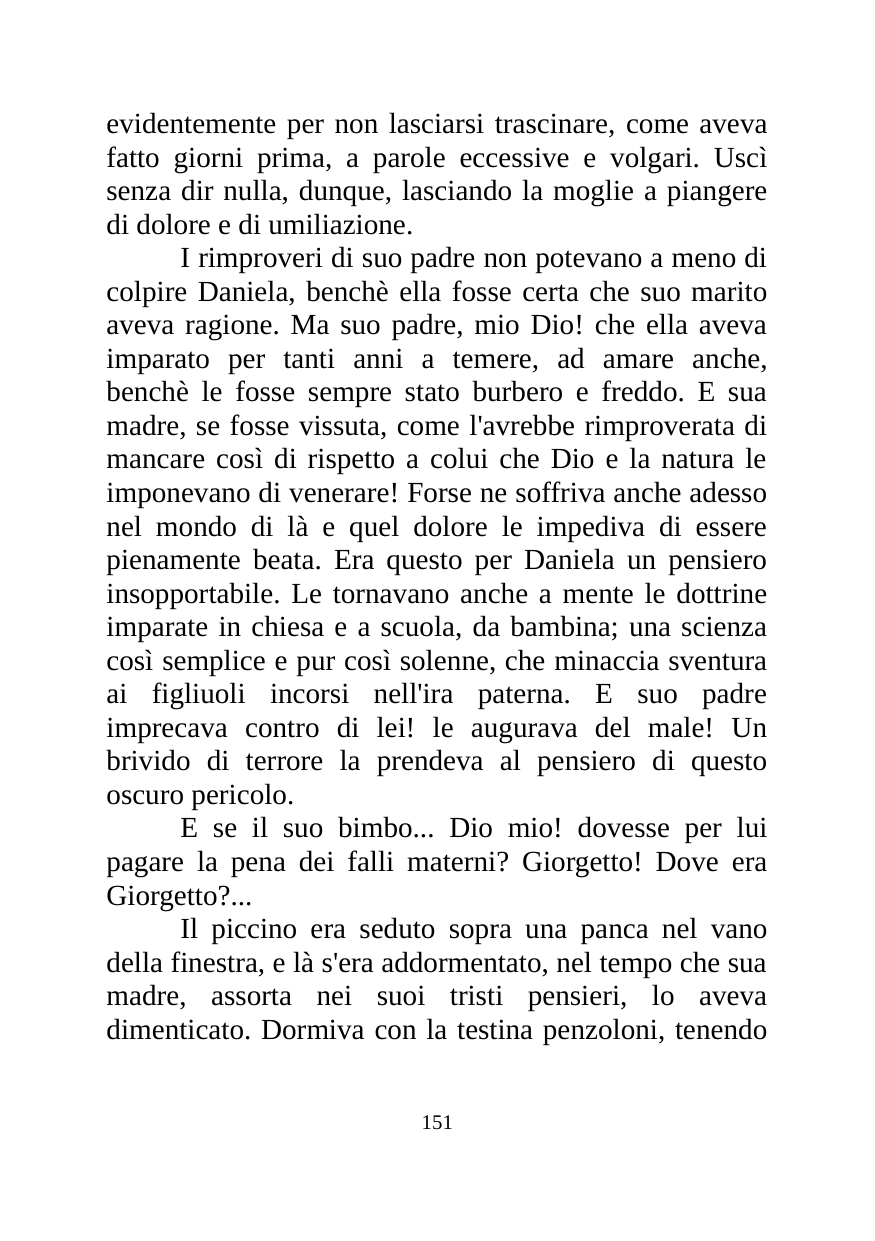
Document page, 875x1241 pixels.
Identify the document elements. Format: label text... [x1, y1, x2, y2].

text evidentemente per non lasciarsi trascinare, come aveva fatto giorni prima, a parole eccessive e volgari. Uscì senza dir nulla, dunque, lasciando la moglie a piangere di dolore e di umiliazione. [106, 106, 768, 240]
text I rimproveri di suo padre non potevano a meno di colpire Daniela, benchè ella fosse certa che suo marito aveva ragione. Ma suo padre, mio Dio! che ella aveva imparato per tanti anni a temere, ad amare anche, benchè le fosse sempre stato burbero e freddo. E sua madre, se fosse vissuta, come l'avrebbe rimproverata di mancare così di rispetto a colui che Dio e la natura le imponevano di venerare! Forse ne soffriva anche adesso nel mondo di là e quel dolore le impediva di essere pienamente beata. Era questo per Daniela un pensiero insopportabile. Le tornavano anche a mente le dottrine imparate in chiesa e a scuola, da bambina; una scienza così semplice e pur così solenne, che minaccia sventura ai figliuoli incorsi nell'ira paterna. E suo padre imprecava contro di lei! le augurava del male! Un brivido di terrore la prendeva al pensiero di questo oscuro pericolo. [106, 240, 768, 811]
text E se il suo bimbo... Dio mio! dovesse per lui pagare la pena dei falli materni? Giorgetto! Dove era Giorgetto?... [106, 811, 768, 911]
text Il piccino era seduto sopra una panca nel vano della finestra, e là s'era addormentato, nel tempo che sua madre, assorta nei suoi tristi pensieri, lo aveva dimenticato. Dormiva con la testina penzoloni, tenendo [106, 911, 768, 1045]
